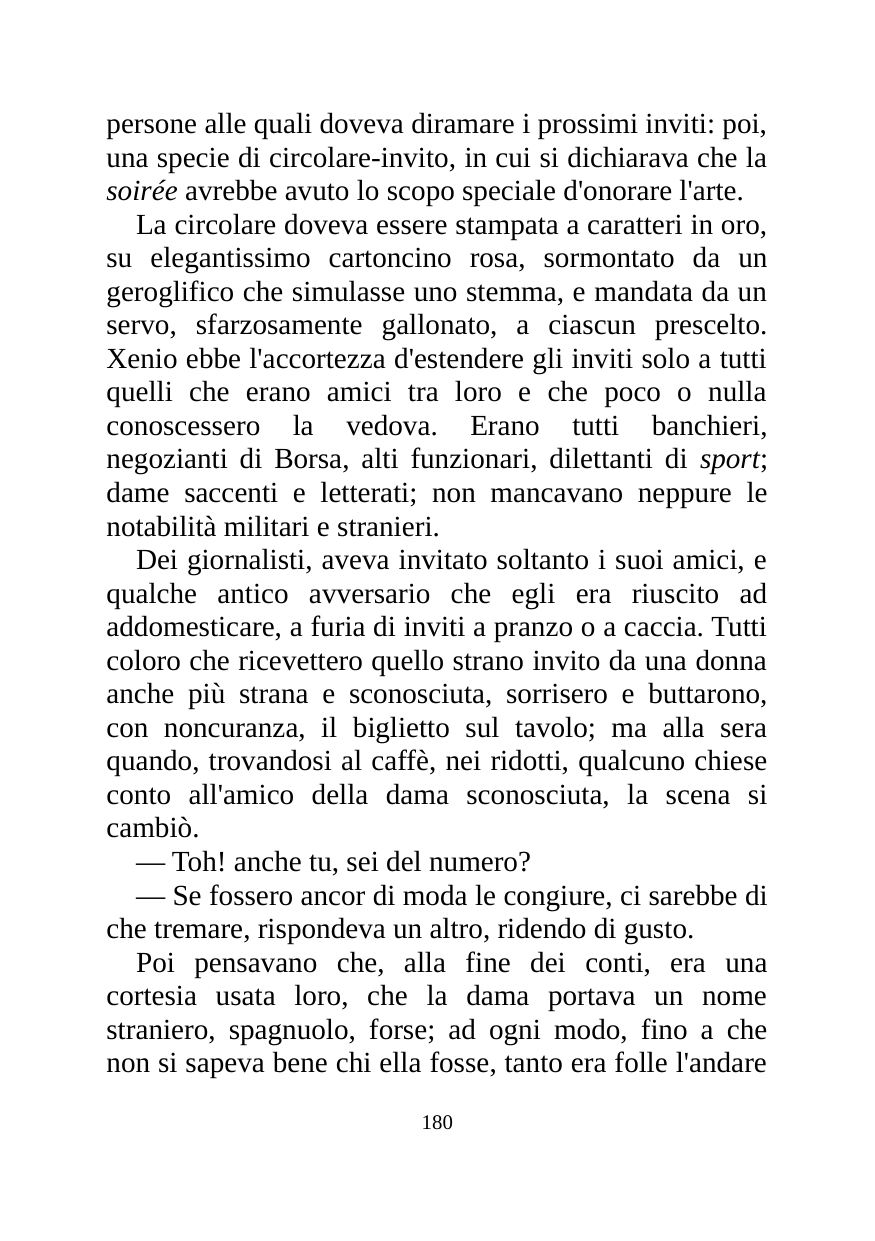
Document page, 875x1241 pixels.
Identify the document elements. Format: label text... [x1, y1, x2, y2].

text persone alle quali doveva diramare i prossimi inviti: poi, una specie di circolare-invito, in cui si dichiarava che la soirée avrebbe avuto lo scopo speciale d'onorare l'arte. [106, 106, 768, 207]
text — Se fossero ancor di moda le congiure, ci sarebbe di che tremare, rispondeva un altro, ridendo di gusto. [106, 878, 768, 945]
text Poi pensavano che, alla fine dei conti, era una cortesia usata loro, che la dama portava un nome straniero, spagnuolo, forse; ad ogni modo, fino a che non si sapeva bene chi ella fosse, tanto era folle l'andare [106, 945, 768, 1079]
text La circolare doveva essere stampata a caratteri in oro, su elegantissimo cartoncino rosa, sormontato da un geroglifico che simulasse uno stemma, e mandata da un servo, sfarzosamente gallonato, a ciascun prescelto. Xenio ebbe l'accortezza d'estendere gli inviti solo a tutti quelli che erano amici tra loro e che poco o nulla conoscessero la vedova. Erano tutti banchieri, negozianti di Borsa, alti funzionari, dilettanti di sport; dame saccenti e letterati; non mancavano neppure le notabilità militari e stranieri. [106, 207, 768, 542]
text Dei giornalisti, aveva invitato soltanto i suoi amici, e qualche antico avversario che egli era riuscito ad addomesticare, a furia di inviti a pranzo o a caccia. Tutti coloro che ricevettero quello strano invito da una donna anche più strana e sconosciuta, sorrisero e buttarono, con noncuranza, il biglietto sul tavolo; ma alla sera quando, trovandosi al caffè, nei ridotti, qualcuno chiese conto all'amico della dama sconosciuta, la scena si cambiò. [106, 542, 768, 844]
text — Toh! anche tu, sei del numero? [106, 844, 768, 878]
